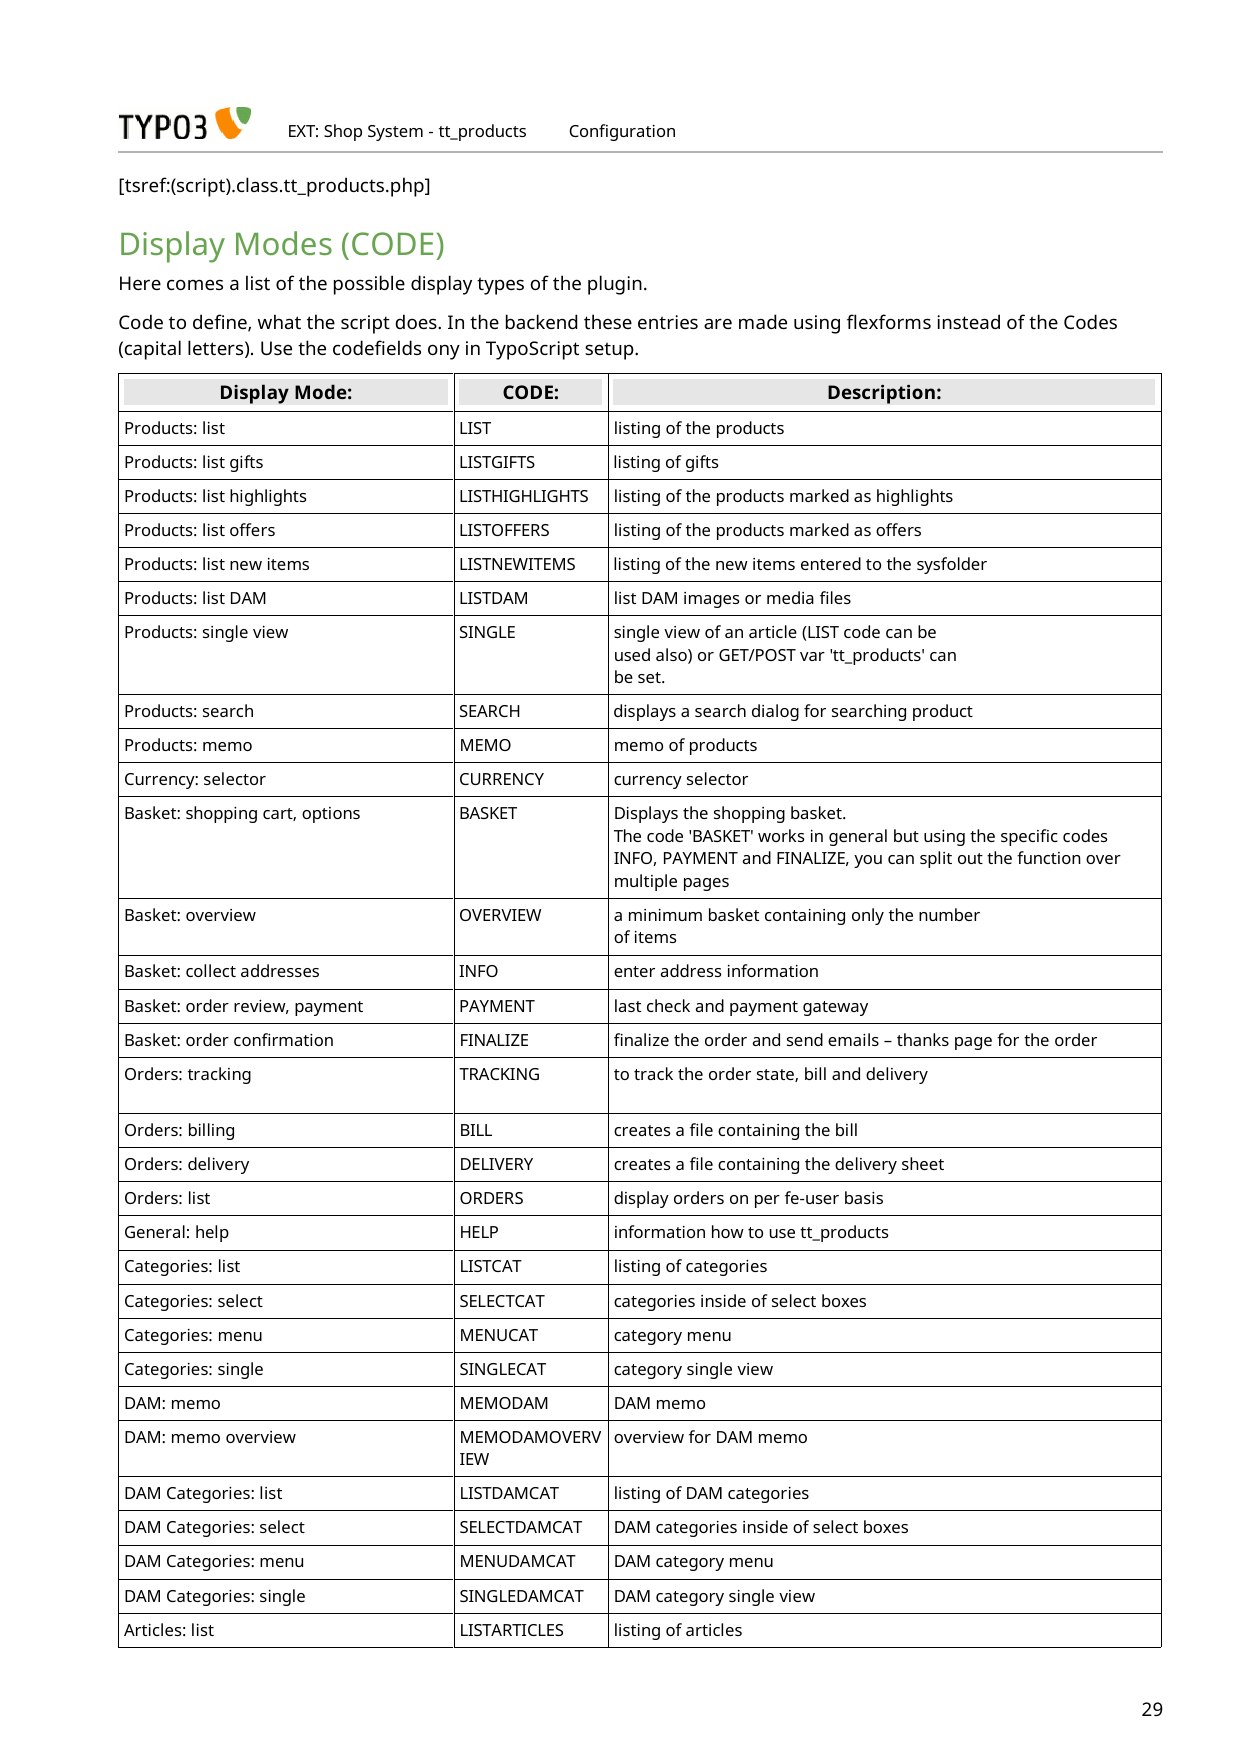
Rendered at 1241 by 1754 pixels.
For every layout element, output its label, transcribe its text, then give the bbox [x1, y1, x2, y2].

table_cell finalize the order and send emails – thanks page for the order [609, 1024, 1161, 1057]
table_cell SINGLE [455, 616, 608, 694]
table_cell PAYMENT [455, 990, 608, 1023]
table_cell creates a file containing the delivery sheet [609, 1148, 1161, 1181]
table_cell MENUDAMCAT [455, 1546, 608, 1579]
table_cell Currency: selector [119, 763, 453, 796]
table_cell currency selector [609, 763, 1161, 796]
table_cell listing of the products marked as offers [609, 514, 1161, 547]
table_cell listing of categories [609, 1251, 1161, 1284]
table_cell listing of articles [609, 1614, 1161, 1647]
table_cell BASKET [455, 797, 608, 898]
table_cell Displays the shopping basket. The code 'BASKET' works in general but using the specific codes INFO, PAYMENT and FINALIZE, you can split out the function over multiple pages [609, 797, 1161, 898]
table_cell MEMODAMOVERVIEW [455, 1421, 608, 1476]
table_cell DAM Categories: single [119, 1580, 453, 1613]
text Here comes a list of the possible display types of the plugin. [118, 270, 1163, 296]
table_cell displays a search dialog for searching product [609, 695, 1161, 728]
table_cell LISTGIFTS [455, 446, 608, 479]
text Code to define, what the script does. In the backend these entries are made using flexforms instead of the Codes (capital letters). Use the codefields ony in TypoScript setup. [118, 309, 1163, 361]
table_cell Articles: list [119, 1614, 453, 1647]
table_cell Products: list [119, 412, 453, 445]
table_cell memo of products [609, 729, 1161, 762]
table_cell enter address information [609, 956, 1161, 989]
table_cell Orders: tracking [119, 1058, 453, 1113]
table_cell Basket: shopping cart, options [119, 797, 453, 898]
table_cell overview for DAM memo [609, 1421, 1161, 1476]
table_cell DAM: memo overview [119, 1421, 453, 1476]
table_cell BILL [455, 1114, 608, 1147]
table_cell LISTNEWITEMS [455, 548, 608, 581]
table_cell Products: search [119, 695, 453, 728]
table_cell DELIVERY [455, 1148, 608, 1181]
table_cell Basket: collect addresses [119, 956, 453, 989]
table_cell DAM memo [609, 1387, 1161, 1420]
picture [118, 106, 254, 139]
table_cell SINGLEDAMCAT [455, 1580, 608, 1613]
table_cell Categories: single [119, 1353, 453, 1386]
table_cell LISTARTICLES [455, 1614, 608, 1647]
table_cell listing of the products [609, 412, 1161, 445]
table_cell information how to use tt_products [609, 1216, 1161, 1250]
table_cell Categories: list [119, 1251, 453, 1284]
table_cell CURRENCY [455, 763, 608, 796]
table_cell creates a file containing the bill [609, 1114, 1161, 1147]
table_cell DAM Categories: list [119, 1477, 453, 1510]
table_header CODE: [455, 374, 608, 411]
table_cell Orders: list [119, 1182, 453, 1215]
table_cell SELECTDAMCAT [455, 1511, 608, 1545]
table_cell DAM categories inside of select boxes [609, 1511, 1161, 1545]
table_cell MEMODAM [455, 1387, 608, 1420]
table_cell Products: list offers [119, 514, 453, 547]
table_cell DAM category single view [609, 1580, 1161, 1613]
table_header Display Mode: [119, 374, 453, 411]
table_cell TRACKING [455, 1058, 608, 1113]
table_cell INFO [455, 956, 608, 989]
table_cell Products: single view [119, 616, 453, 694]
table_cell LISTHIGHLIGHTS [455, 480, 608, 513]
table_cell listing of gifts [609, 446, 1161, 479]
table_cell LISTOFFERS [455, 514, 608, 547]
text [tsref:(script).class.tt_products.php] [118, 172, 1163, 198]
table_cell Orders: delivery [119, 1148, 453, 1181]
table_cell Basket: order review, payment [119, 990, 453, 1023]
table_cell DAM category menu [609, 1546, 1161, 1579]
table_cell LISTDAM [455, 582, 608, 615]
table_cell Products: list gifts [119, 446, 453, 479]
table_cell category menu [609, 1319, 1161, 1352]
table_cell Products: list new items [119, 548, 453, 581]
table_cell categories inside of select boxes [609, 1285, 1161, 1318]
table_cell category single view [609, 1353, 1161, 1386]
table_cell to track the order state, bill and delivery [609, 1058, 1161, 1113]
table_cell listing of the new items entered to the sysfolder [609, 548, 1161, 581]
table_header Description: [609, 374, 1161, 411]
table_cell Categories: select [119, 1285, 453, 1318]
table_cell MEMO [455, 729, 608, 762]
table_cell single view of an article (LIST code can be used also) or GET/POST var 'tt_products' can be set. [609, 616, 1161, 694]
table_cell listing of DAM categories [609, 1477, 1161, 1510]
table_cell LIST [455, 412, 608, 445]
table_cell OVERVIEW [455, 899, 608, 955]
table_cell ORDERS [455, 1182, 608, 1215]
table_cell Products: list highlights [119, 480, 453, 513]
table_cell MENUCAT [455, 1319, 608, 1352]
table_cell Orders: billing [119, 1114, 453, 1147]
table_cell General: help [119, 1216, 453, 1250]
table_cell Categories: menu [119, 1319, 453, 1352]
table_cell SINGLECAT [455, 1353, 608, 1386]
table_cell Basket: overview [119, 899, 453, 955]
table_cell LISTCAT [455, 1251, 608, 1284]
table_cell DAM Categories: select [119, 1511, 453, 1545]
table_cell DAM: memo [119, 1387, 453, 1420]
table_cell FINALIZE [455, 1024, 608, 1057]
table_cell list DAM images or media files [609, 582, 1161, 615]
table_cell display orders on per fe-user basis [609, 1182, 1161, 1215]
table_cell a minimum basket containing only the number of items [609, 899, 1161, 955]
table_cell DAM Categories: menu [119, 1546, 453, 1579]
table_cell Products: list DAM [119, 582, 453, 615]
subtitle Display Modes (CODE) [118, 222, 1163, 264]
table_cell LISTDAMCAT [455, 1477, 608, 1510]
table_cell HELP [455, 1216, 608, 1250]
table_cell Basket: order confirmation [119, 1024, 453, 1057]
table_cell SELECTCAT [455, 1285, 608, 1318]
table_cell SEARCH [455, 695, 608, 728]
table_cell Products: memo [119, 729, 453, 762]
table_cell listing of the products marked as highlights [609, 480, 1161, 513]
table_cell last check and payment gateway [609, 990, 1161, 1023]
